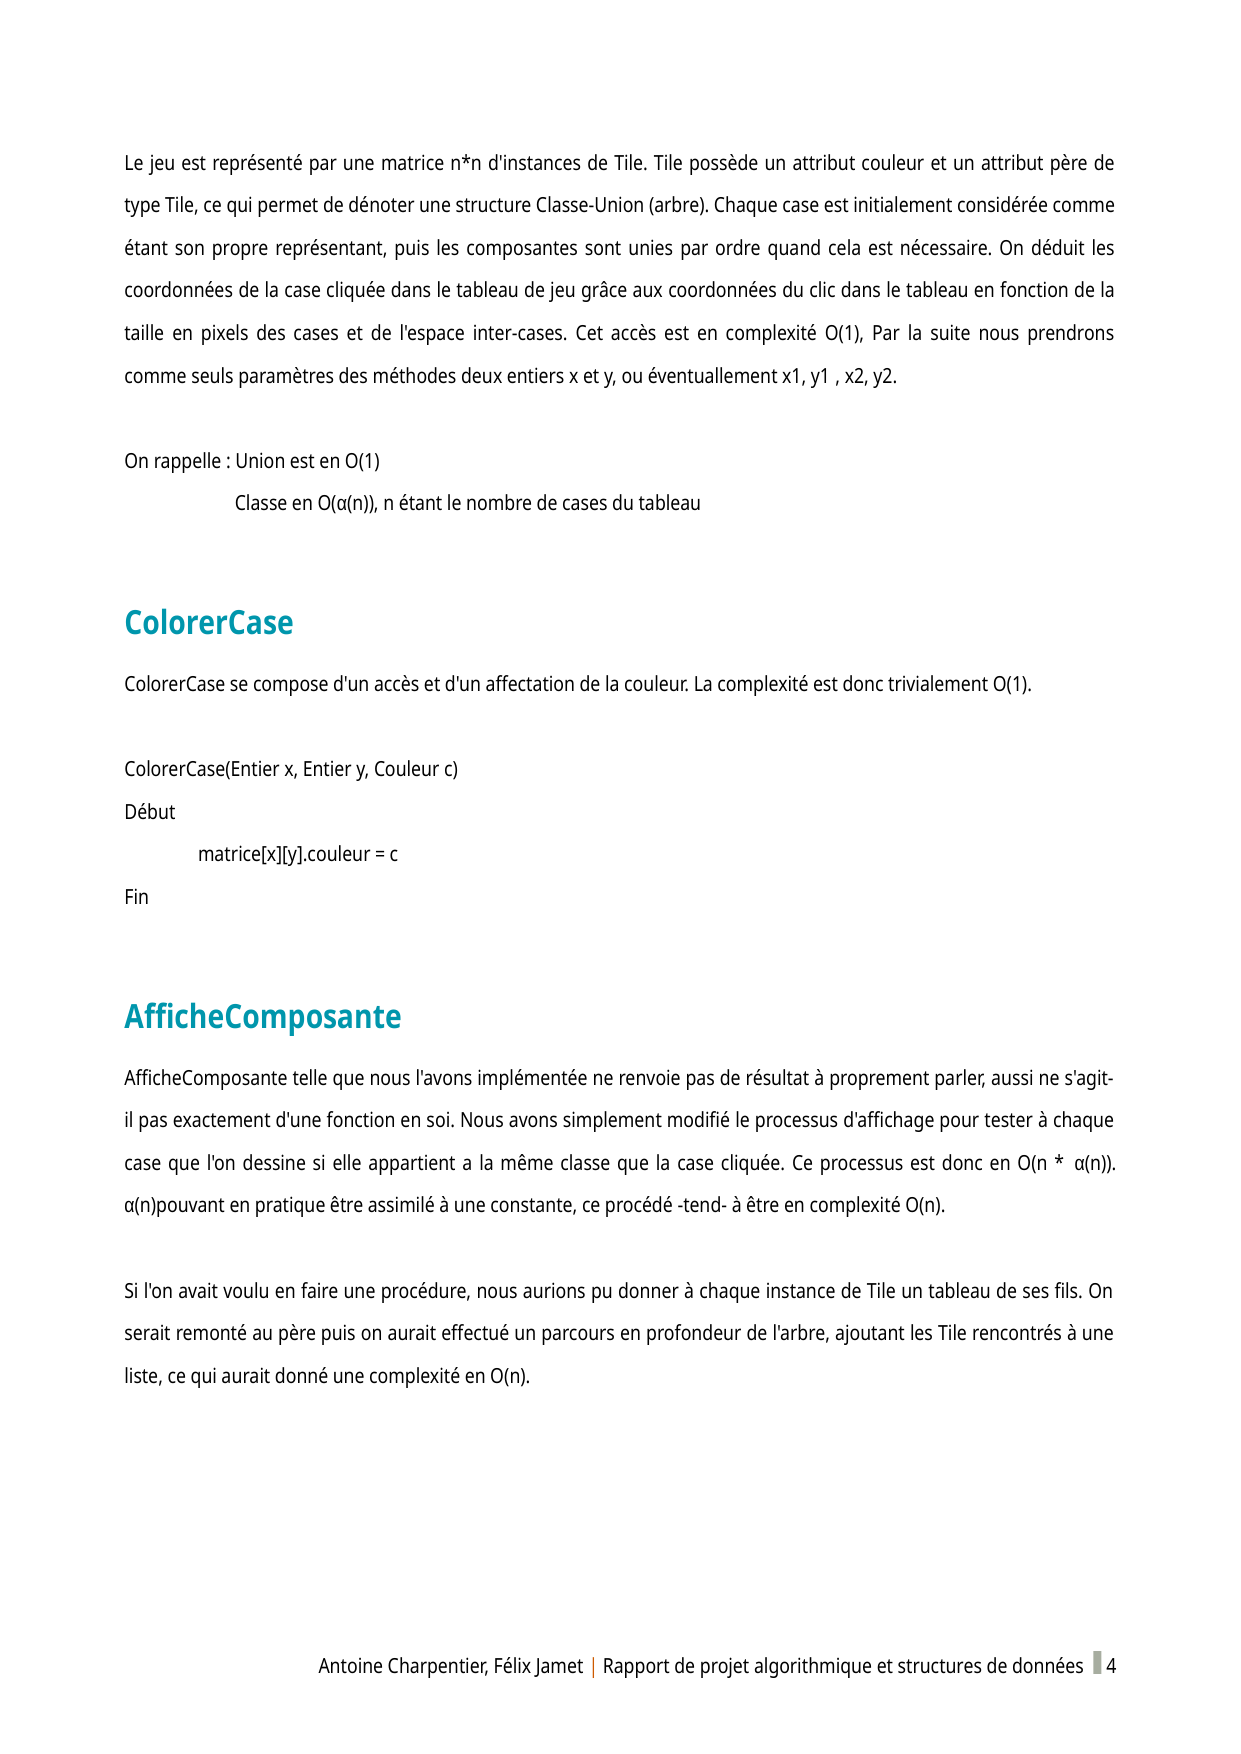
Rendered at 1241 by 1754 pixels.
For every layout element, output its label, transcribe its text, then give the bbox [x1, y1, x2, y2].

text AfficheComposante telle que nous l'avons implémentée ne renvoie pas de résultat à proprement parler, aussi ne s'agit-il pas exactement d'une fonction en soi. Nous avons simplement modifié le processus d'affichage pour tester à chaque case que l'on dessine si elle appartient a la même classe que la case cliquée. Ce processus est donc en O(n * α(n)). α(n)pouvant en pratique être assimilé à une constante, ce procédé -tend- à être en complexité O(n). [124, 1063, 1116, 1219]
text ColorerCase se compose d'un accès et d'un affectation de la couleur. La complexité est donc trivialement O(1). [124, 669, 1116, 698]
text Début [124, 797, 1116, 825]
subtitle ColorerCase [124, 599, 1116, 644]
text Le jeu est représenté par une matrice n*n d'instances de Tile. Tile possède un attribut couleur et un attribut père de type Tile, ce qui permet de dénoter une structure Classe-Union (arbre). Chaque case est initialement considérée comme étant son propre représentant, puis les composantes sont unies par ordre quand cela est nécessaire. On déduit les coordonnées de la case cliquée dans le tableau de jeu grâce aux coordonnées du clic dans le tableau en fonction de la taille en pixels des cases et de l'espace inter-cases. Cet accès est en complexité O(1), Par la suite nous prendrons comme seuls paramètres des méthodes deux entiers x et y, ou éventuallement x1, y1 , x2, y2. [124, 148, 1116, 389]
text ColorerCase(Entier x, Entier y, Couleur c) [124, 754, 1116, 783]
text Si l'on avait voulu en faire une procédure, nous aurions pu donner à chaque instance de Tile un tableau de ses fils. On serait remonté au père puis on aurait effectué un parcours en profondeur de l'arbre, ajoutant les Tile rencontrés à une liste, ce qui aurait donné une complexité en O(n). [124, 1276, 1116, 1389]
subtitle AfficheComposante [124, 992, 1116, 1038]
text Fin [124, 882, 1116, 911]
text On rappelle : Union est en O(1) [124, 446, 1116, 474]
text matrice[x][y].couleur = c [124, 839, 1116, 868]
picture [1093, 1651, 1102, 1674]
text Classe en O(α(n)), n étant le nombre de cases du tableau [124, 488, 1116, 517]
